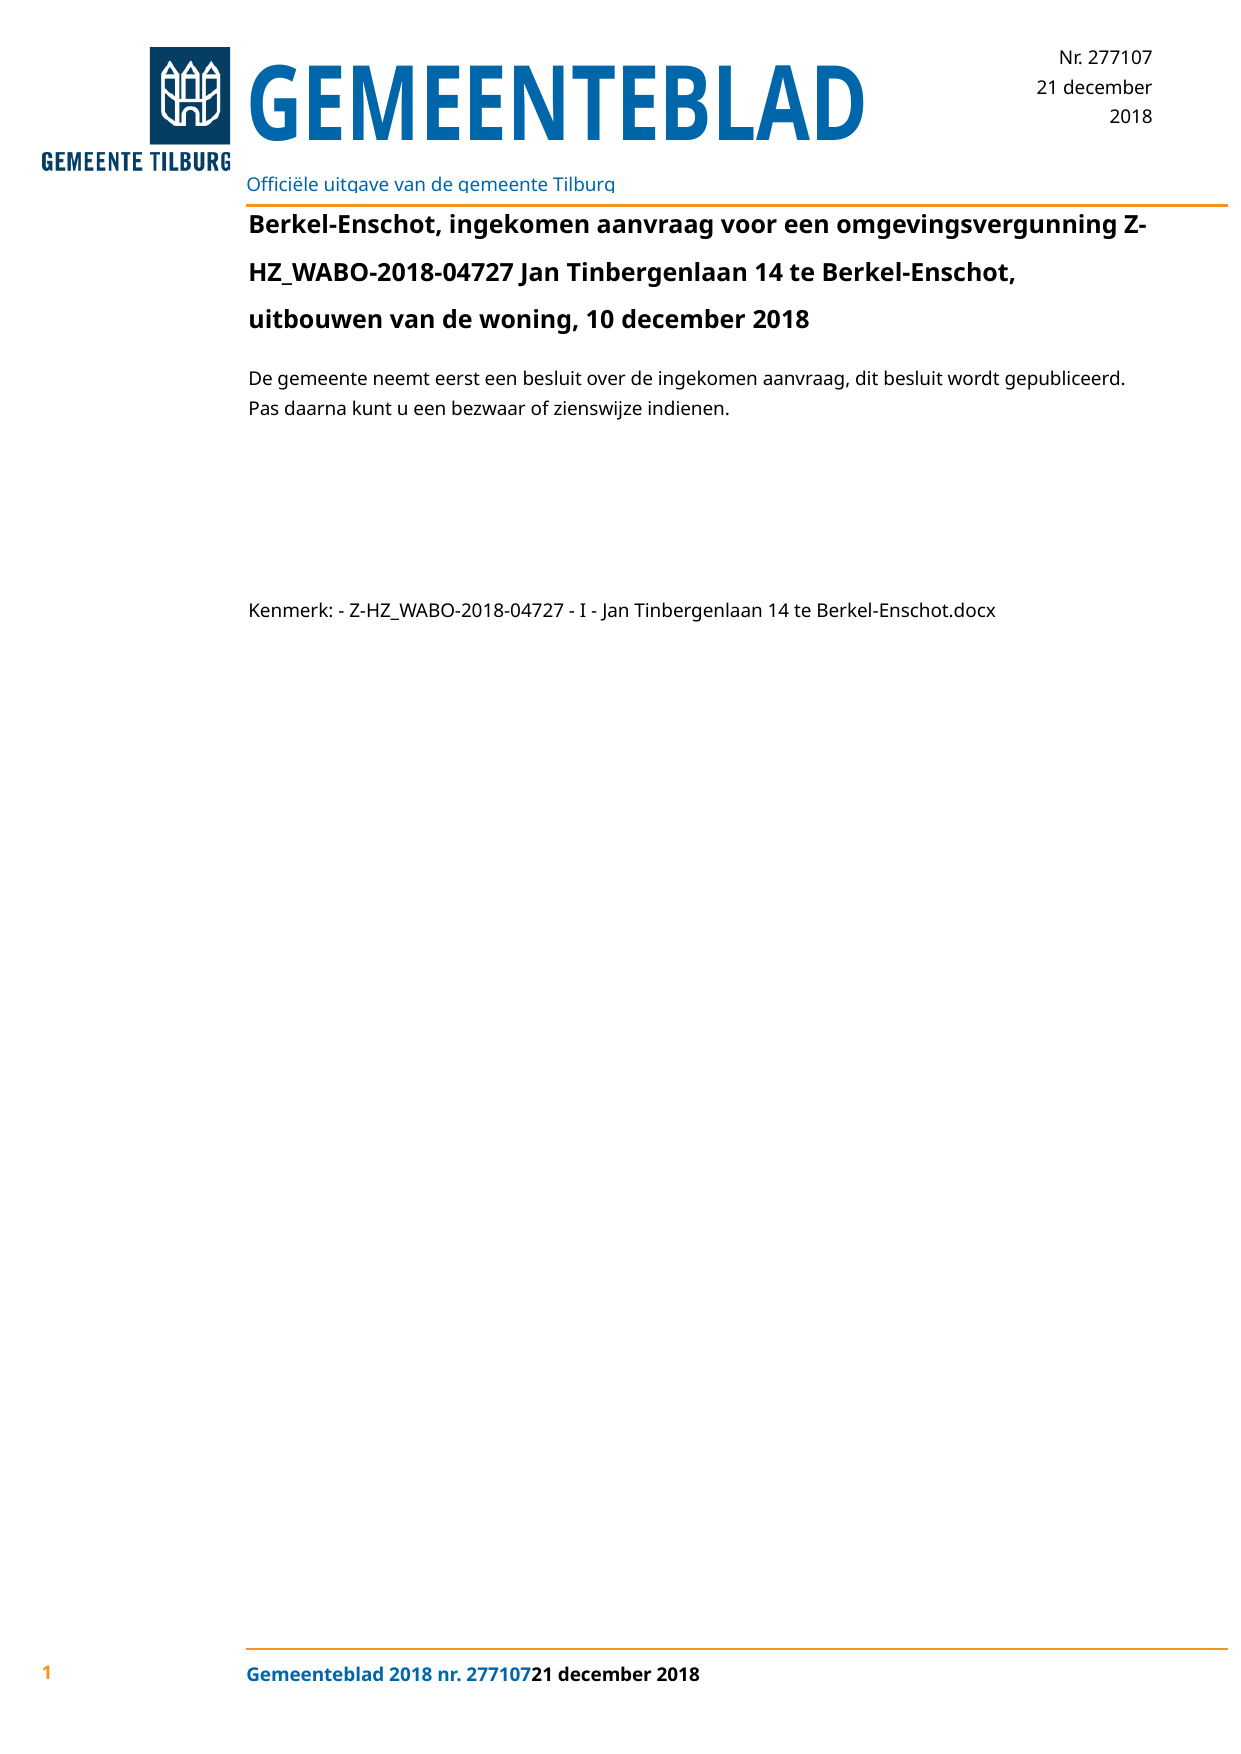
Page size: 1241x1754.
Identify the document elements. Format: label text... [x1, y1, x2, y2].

text Kenmerk: - Z-HZ_WABO-2018-04727 - I - Jan Tinbergenlaan 14 te Berkel-Enschot.docx [248, 597, 1152, 622]
text Berkel-Enschot, ingekomen aanvraag voor een omgevingsvergunning Z-HZ_WABO-2018-04727 Jan Tinbergenlaan 14 te Berkel-Enschot, uitbouwen van de woning, 10 december 2018 [248, 207, 1152, 336]
picture [41, 47, 231, 172]
text De gemeente neemt eerst een besluit over de ingekomen aanvraag, dit besluit wordt gepubliceerd. Pas daarna kunt u een bezwaar of zienswijze indienen. [248, 366, 1152, 421]
